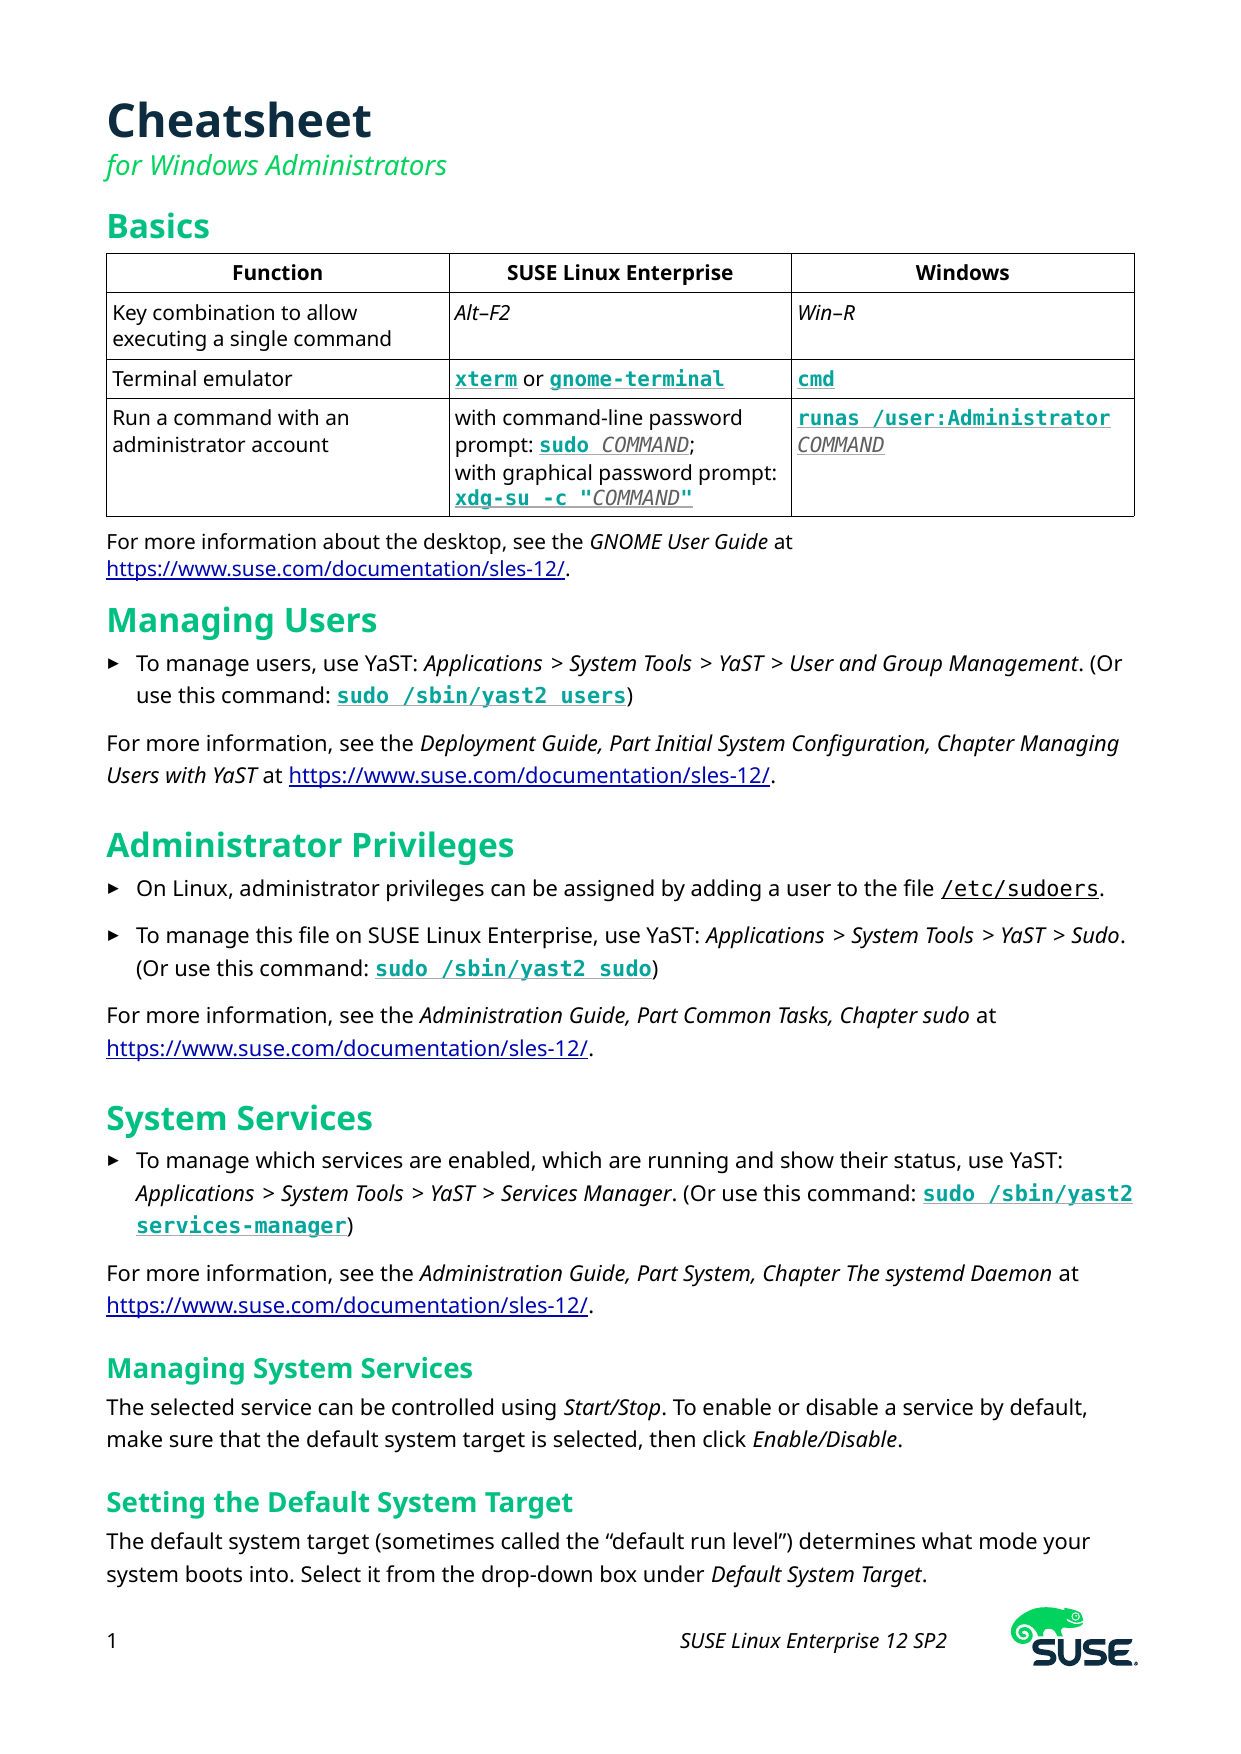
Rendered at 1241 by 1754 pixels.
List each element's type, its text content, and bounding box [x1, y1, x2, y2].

table_header SUSE Linux Enterprise [450, 254, 791, 292]
subtitle Cheatsheet [106, 88, 1134, 150]
list To manage which services are enabled, which are running and show their status, use YaST: Applications > System Tools > YaST > Services Manager. (Or use this command: sudo /sbin/yast2 services-manager) [106, 1145, 1134, 1240]
table_cell Win–R [792, 293, 1134, 359]
table_cell Run a command with an administrator account [107, 399, 449, 516]
subtitle Setting the Default System Target [106, 1483, 1134, 1520]
table_cell with command-line password prompt: sudo COMMAND; with graphical password prompt: xdg-su -c "COMMAND" [450, 399, 791, 516]
text For more information about the desktop, see the GNOME User Guide at https://www.suse.com/documentation/sles-12/. [106, 527, 1134, 582]
text The default system target (sometimes called the “default run level”) determines what mode your system boots into. Select it from the drop-down box under Default System Target. [106, 1526, 1134, 1588]
list To manage this file on SUSE Linux Enterprise, use YaST: Applications > System Tools > YaST > Sudo. (Or use this command: sudo /sbin/yast2 sudo) [106, 920, 1134, 982]
subtitle Managing System Services [106, 1349, 1134, 1386]
subtitle System Services [106, 1094, 1134, 1139]
subtitle Basics [106, 203, 1134, 247]
table_cell Terminal emulator [107, 360, 449, 398]
table_cell Alt–F2 [450, 293, 791, 359]
text The selected service can be controlled using Start/Stop. To enable or disable a service by default, make sure that the default system target is selected, then click Enable/Disable. [106, 1392, 1134, 1454]
table_header Function [107, 254, 449, 292]
list To manage users, use YaST: Applications > System Tools > YaST > User and Group Management. (Or use this command: sudo /sbin/yast2 users) [106, 647, 1134, 710]
table_cell xterm or gnome-terminal [450, 360, 791, 398]
subtitle Managing Users [106, 597, 1134, 642]
table_cell runas /user:Administrator COMMAND [792, 399, 1134, 516]
text For more information, see the Administration Guide, Part Common Tasks, Chapter sudo at https://www.suse.com/documentation/sles-12/. [106, 1000, 1134, 1062]
text For more information, see the Deployment Guide, Part Initial System Configuration, Chapter Managing Users with YaST at https://www.suse.com/documentation/sles-12/. [106, 727, 1134, 790]
table_cell cmd [792, 360, 1134, 398]
subtitle for Windows Administrators [106, 150, 1134, 182]
subtitle Administrator Privileges [106, 822, 1134, 867]
table_cell Key combination to allow executing a single command [107, 293, 449, 359]
table_header Windows [792, 254, 1134, 292]
list On Linux, administrator privileges can be assigned by adding a user to the file /etc/sudoers. [106, 872, 1134, 902]
text For more information, see the Administration Guide, Part System, Chapter The systemd Daemon at https://www.suse.com/documentation/sles-12/. [106, 1257, 1134, 1320]
